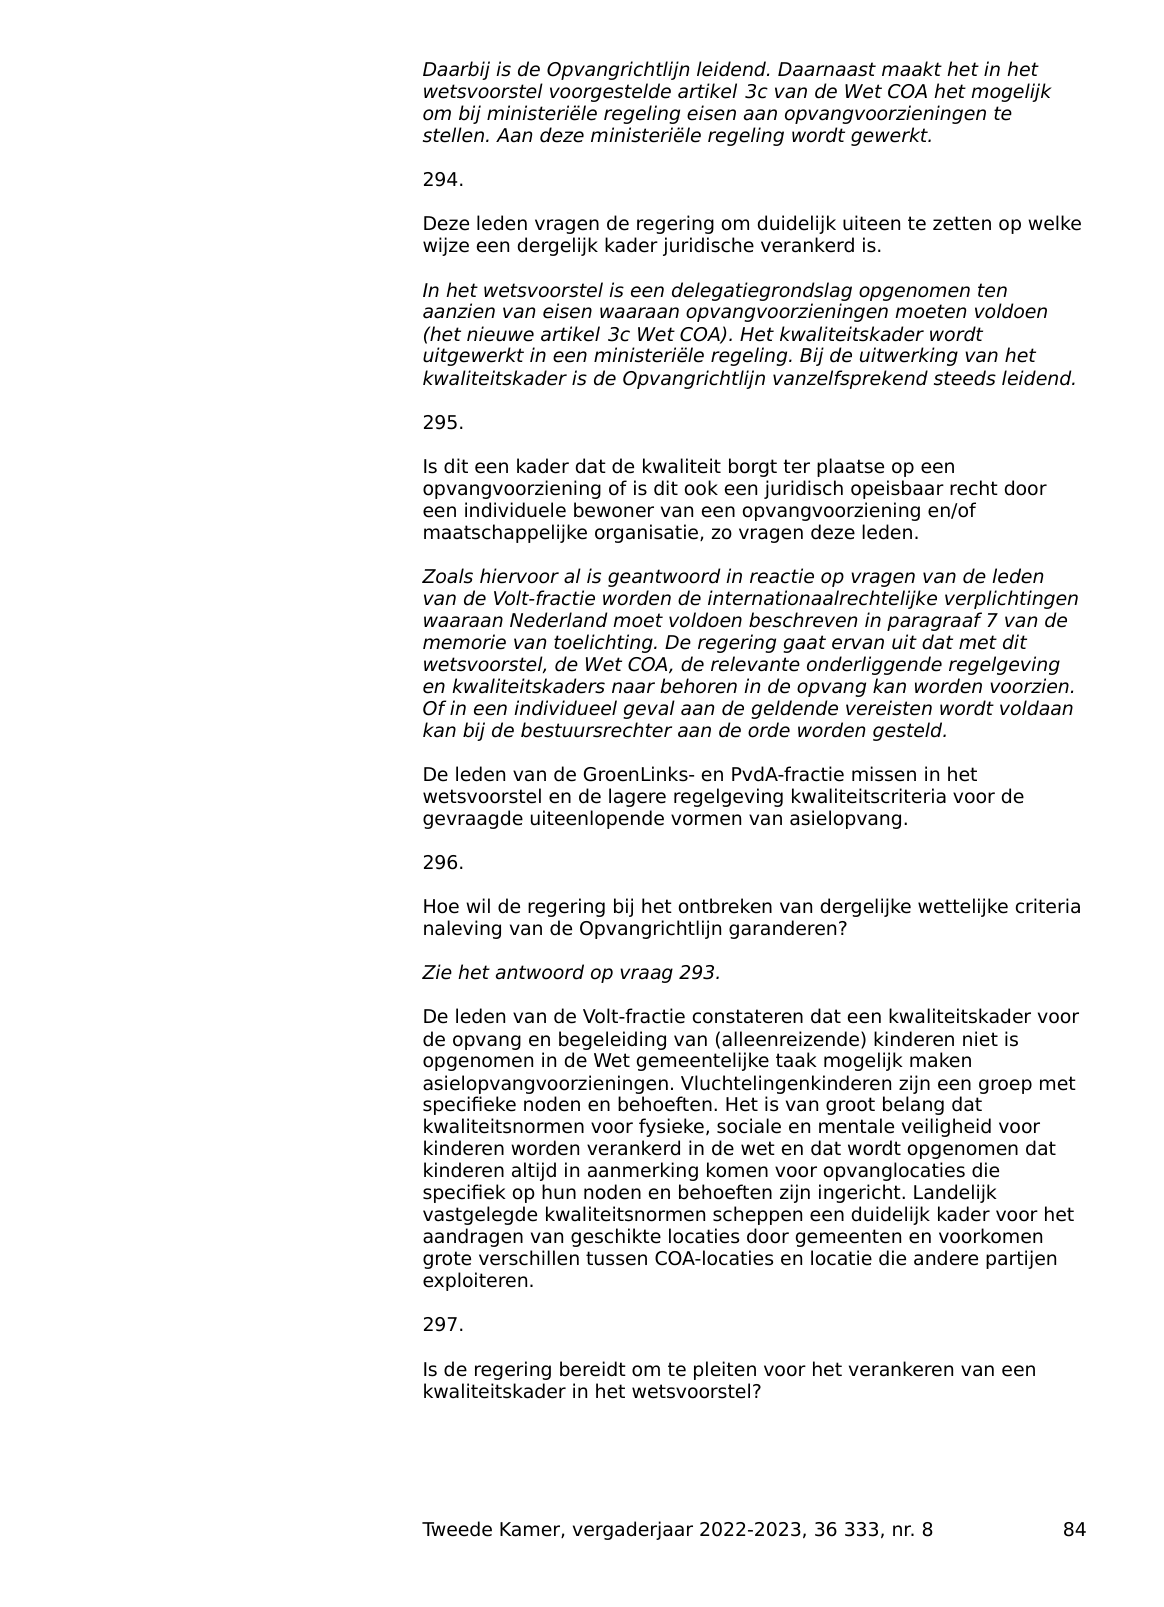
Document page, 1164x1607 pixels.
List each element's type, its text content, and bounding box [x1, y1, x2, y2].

text Zoals hiervoor al is geantwoord in reactie op vragen van de leden van de Volt-fractie worden de internationaalrechtelijke verplichtingen waaraan Nederland moet voldoen beschreven in paragraaf 7 van de memorie van toelichting. De regering gaat ervan uit dat met dit wetsvoorstel, de Wet COA, de relevante onderliggende regelgeving en kwaliteitskaders naar behoren in de opvang kan worden voorzien. Of in een individueel geval aan de geldende vereisten wordt voldaan kan bij de bestuursrechter aan de orde worden gesteld. [422, 566, 1087, 742]
text De leden van de GroenLinks- en PvdA-fractie missen in het wetsvoorstel en de lagere regelgeving kwaliteitscriteria voor de gevraagde uiteenlopende vormen van asielopvang. [422, 764, 1087, 830]
subtitle 295. [422, 412, 1087, 433]
subtitle 294. [422, 169, 1087, 191]
text De leden van de Volt-fractie constateren dat een kwaliteitskader voor de opvang en begeleiding van (alleenreizende) kinderen niet is opgenomen in de Wet gemeentelijke taak mogelijk maken asielopvangvoorzieningen. Vluchtelingenkinderen zijn een groep met specifieke noden en behoeften. Het is van groot belang dat kwaliteitsnormen voor fysieke, sociale en mentale veiligheid voor kinderen worden verankerd in de wet en dat wordt opgenomen dat kinderen altijd in aanmerking komen voor opvanglocaties die specifiek op hun noden en behoeften zijn ingericht. Landelijk vastgelegde kwaliteitsnormen scheppen een duidelijk kader voor het aandragen van geschikte locaties door gemeenten en voorkomen grote verschillen tussen COA-locaties en locatie die andere partijen exploiteren. [422, 1006, 1087, 1292]
text In het wetsvoorstel is een delegatiegrondslag opgenomen ten aanzien van eisen waaraan opvangvoorzieningen moeten voldoen (het nieuwe artikel 3c Wet COA). Het kwaliteitskader wordt uitgewerkt in een ministeriële regeling. Bij de uitwerking van het kwaliteitskader is de Opvangrichtlijn vanzelfsprekend steeds leidend. [422, 279, 1087, 389]
subtitle 296. [422, 852, 1087, 874]
text Is de regering bereidt om te pleiten voor het verankeren van een kwaliteitskader in het wetsvoorstel? [422, 1358, 1087, 1402]
text Hoe wil de regering bij het ontbreken van dergelijke wettelijke criteria naleving van de Opvangrichtlijn garanderen? [422, 896, 1087, 940]
text Is dit een kader dat de kwaliteit borgt ter plaatse op een opvangvoorziening of is dit ook een juridisch opeisbaar recht door een individuele bewoner van een opvangvoorziening en/of maatschappelijke organisatie, zo vragen deze leden. [422, 456, 1087, 544]
text Daarbij is de Opvangrichtlijn leidend. Daarnaast maakt het in het wetsvoorstel voorgestelde artikel 3c van de Wet COA het mogelijk om bij ministeriële regeling eisen aan opvangvoorzieningen te stellen. Aan deze ministeriële regeling wordt gewerkt. [422, 59, 1087, 147]
text Zie het antwoord op vraag 293. [422, 962, 1087, 984]
text Deze leden vragen de regering om duidelijk uiteen te zetten op welke wijze een dergelijk kader juridische verankerd is. [422, 213, 1087, 257]
subtitle 297. [422, 1314, 1087, 1336]
